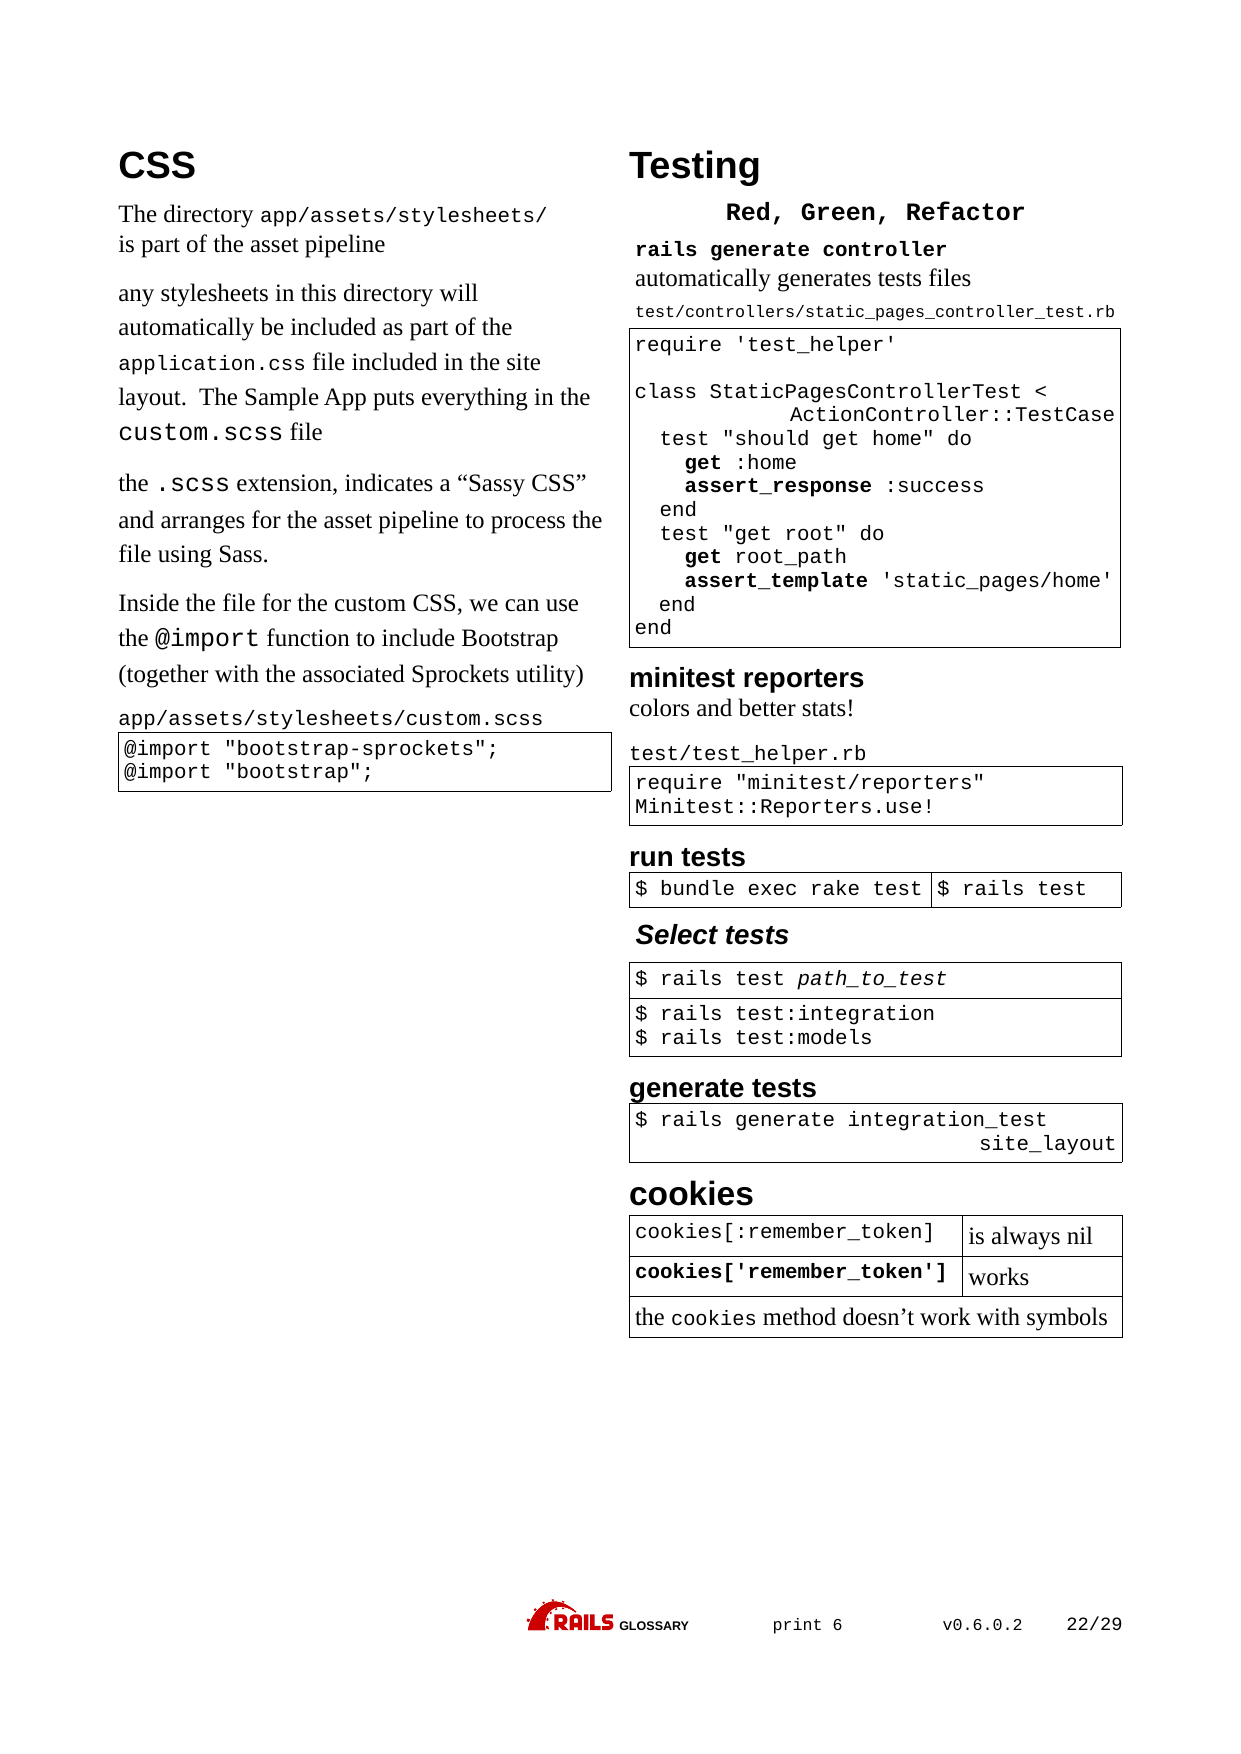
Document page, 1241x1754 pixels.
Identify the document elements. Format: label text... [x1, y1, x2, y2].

text the .scss extension, indicates a “Sassy CSS” and arranges for the asset pipeline to process the file using Sass. [118, 468, 611, 568]
subtitle generate tests [629, 1071, 1122, 1103]
table_cell works [963, 1257, 1122, 1296]
text test/test_helper.rb [629, 742, 1122, 766]
subtitle cookies [629, 1174, 1122, 1212]
table_cell $ rails test path_to_test [630, 963, 1121, 997]
table_cell the cookies method doesn’t work with symbols [630, 1297, 1122, 1337]
text Red, Green, Refactor [629, 199, 1122, 228]
table_header is always nil [963, 1216, 1122, 1256]
table_header $ rails test [932, 873, 1121, 907]
table_cell cookies['remember_token'] [630, 1257, 962, 1296]
table_cell Select tests [629, 908, 1121, 962]
table_header rails generate controller automatically generates tests files [629, 228, 992, 297]
table_header $ bundle exec rake test [630, 873, 931, 907]
subtitle CSS [118, 143, 611, 187]
table_header require "minitest/reporters" Minitest::Reporters.use! [630, 767, 1122, 825]
table_cell $ rails test:integration $ rails test:models [630, 999, 1121, 1056]
table_header [992, 228, 1122, 297]
table_header cookies[:remember_token] [630, 1216, 962, 1256]
subtitle minitest reporters [629, 662, 1122, 693]
text The directory app/assets/stylesheets/ [118, 199, 611, 229]
text any stylesheets in this directory will automatically be included as part of the application.css file included in the site layout. The Sample App puts everything in the custom.scss file [118, 278, 611, 447]
table_cell test/controllers/static_pages_controller_test.rb [629, 298, 1122, 328]
table_header $ rails generate integration_test site_layout [630, 1104, 1122, 1162]
text colors and better stats! [629, 693, 1122, 722]
subtitle run tests [629, 840, 1122, 872]
text is part of the asset pipeline [118, 229, 611, 258]
text app/assets/stylesheets/custom.scss [118, 708, 611, 732]
table_header @import "bootstrap-sprockets"; @import "bootstrap"; [119, 733, 611, 791]
table_header require 'test_helper' class StaticPagesControllerTest < ActionController::TestCase test "should get home" do get :home assert_response :success end test "get root" do get root_path assert_template 'static_pages/home' end end [630, 329, 1120, 647]
subtitle Testing [629, 143, 1122, 187]
text Inside the file for the custom CSS, we can use the @import function to include Bootstrap (together with the associated Sprockets utility) [118, 588, 611, 688]
